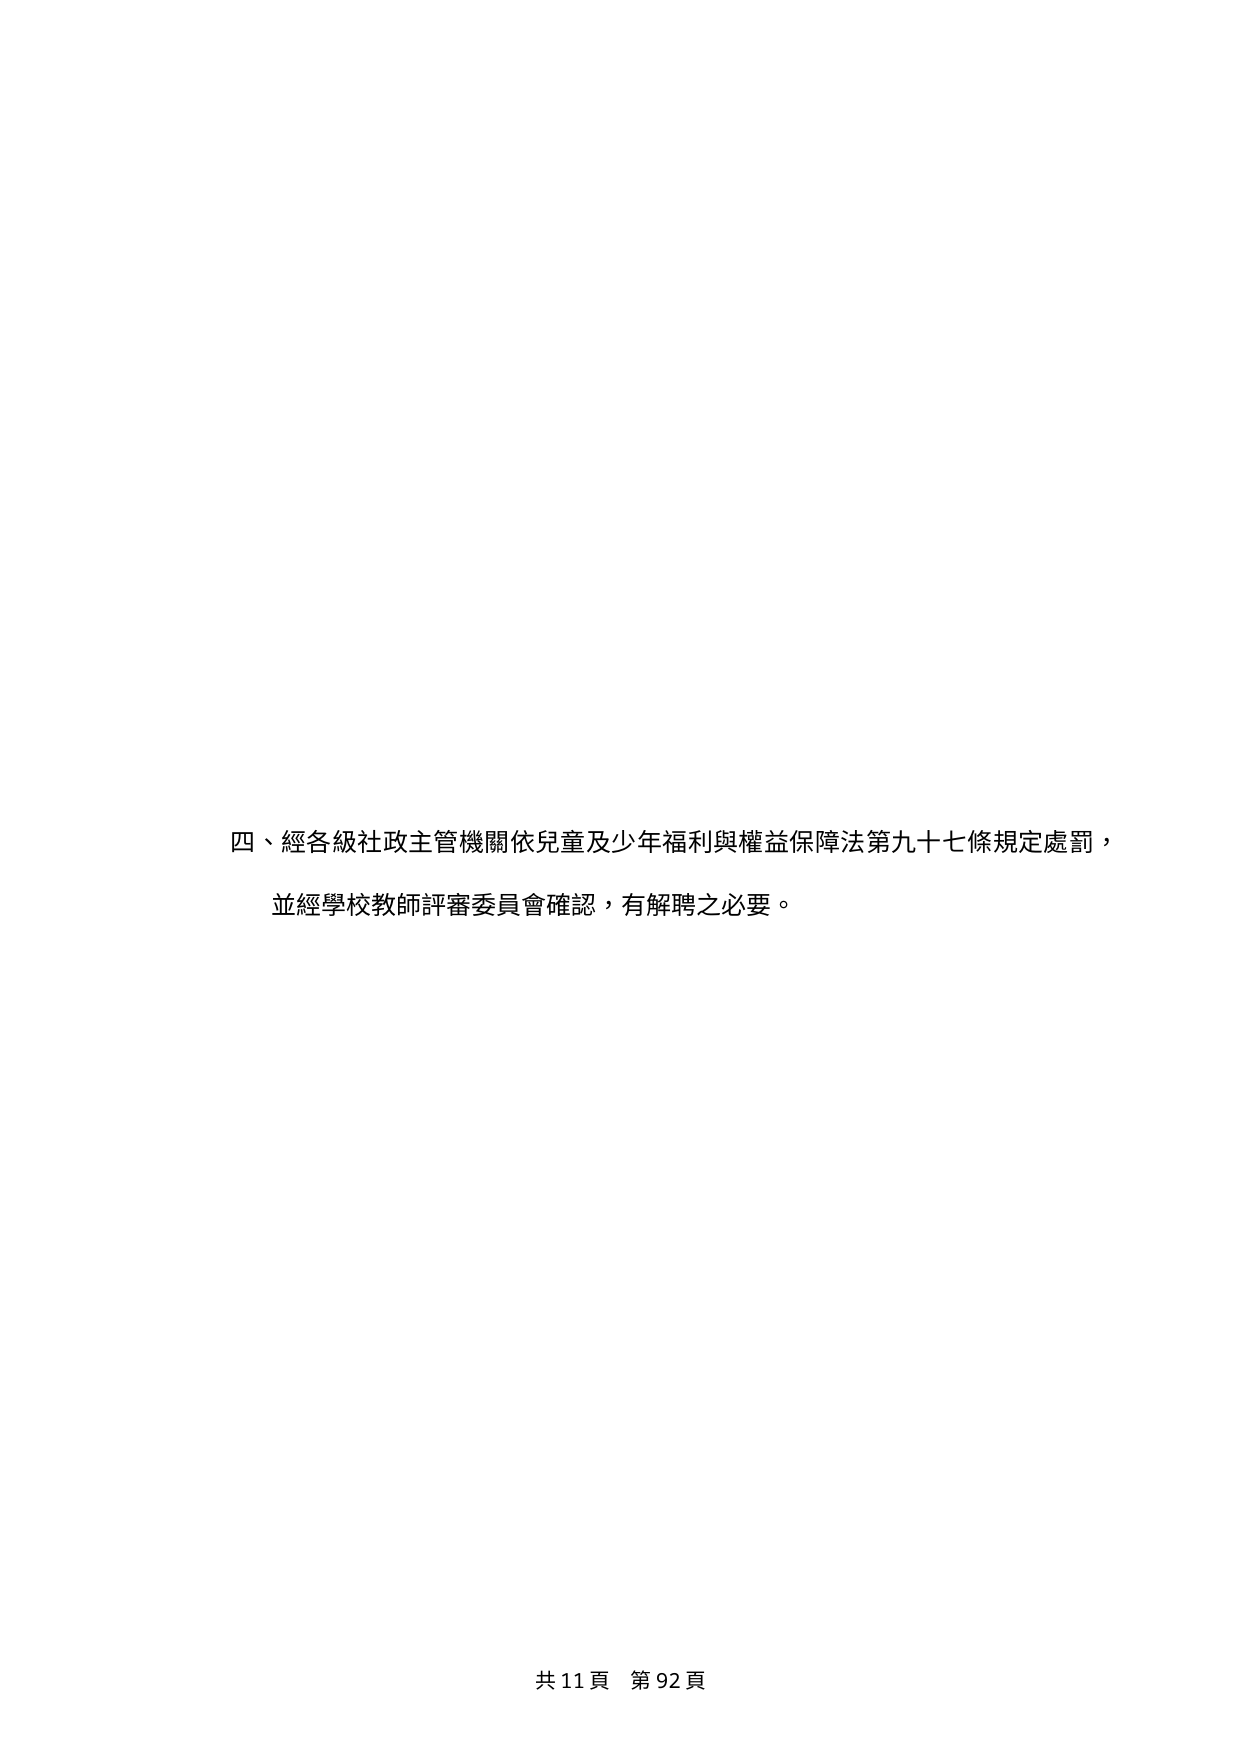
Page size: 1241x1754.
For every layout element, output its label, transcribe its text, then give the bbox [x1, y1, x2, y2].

text 四、經各級社政主管機關依兒童及少年福利與權益保障法第九十七條規定處罰，並經學校教師評審委員會確認，有解聘之必要。 [230, 799, 1122, 924]
